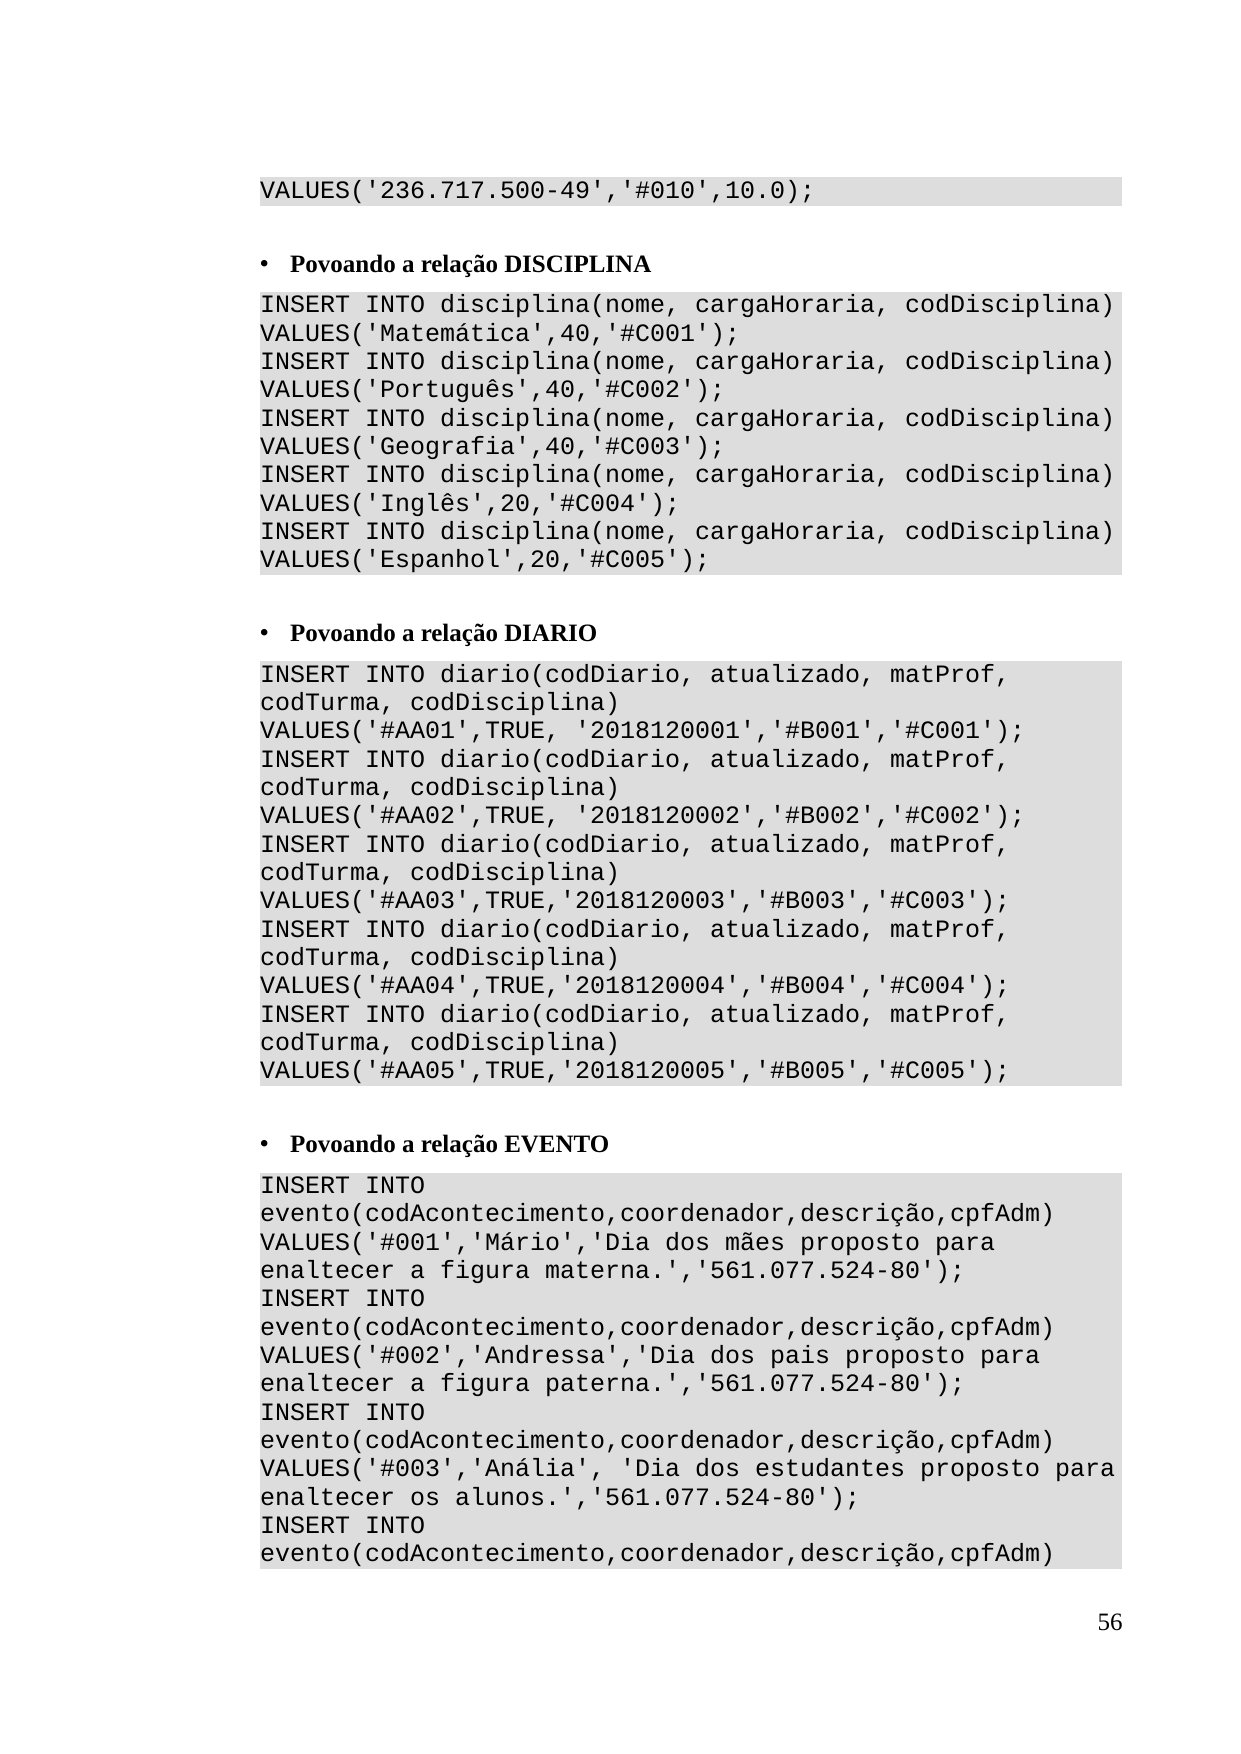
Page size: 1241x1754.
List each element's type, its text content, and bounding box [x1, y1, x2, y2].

text VALUES('Matemática',40,'#C001'); [260, 320, 1122, 348]
text VALUES('Português',40,'#C002'); [260, 377, 1122, 405]
text VALUES('#001','Mário','Dia dos mães proposto para enaltecer a figura materna.','561.077.524-80'); [260, 1229, 1122, 1286]
text INSERT INTO diario(codDiario, atualizado, matProf, codTurma, codDisciplina) [260, 661, 1122, 718]
list Povoando a relação DIARIO [260, 618, 1122, 647]
text INSERT INTO disciplina(nome, cargaHoraria, codDisciplina) [260, 348, 1122, 377]
text VALUES('#002','Andressa','Dia dos pais proposto para enaltecer a figura paterna.','561.077.524-80'); [260, 1343, 1122, 1399]
text VALUES('236.717.500-49','#010',10.0); [260, 177, 1122, 206]
text INSERT INTO evento(codAcontecimento,coordenador,descrição,cpfAdm) [260, 1173, 1122, 1229]
text INSERT INTO disciplina(nome, cargaHoraria, codDisciplina) [260, 518, 1122, 547]
text INSERT INTO evento(codAcontecimento,coordenador,descrição,cpfAdm) [260, 1513, 1122, 1569]
text INSERT INTO diario(codDiario, atualizado, matProf, codTurma, codDisciplina) [260, 831, 1122, 888]
text INSERT INTO disciplina(nome, cargaHoraria, codDisciplina) [260, 405, 1122, 433]
text VALUES('#AA05',TRUE,'2018120005','#B005','#C005'); [260, 1058, 1122, 1086]
text INSERT INTO disciplina(nome, cargaHoraria, codDisciplina) [260, 292, 1122, 320]
text INSERT INTO disciplina(nome, cargaHoraria, codDisciplina) [260, 462, 1122, 490]
text INSERT INTO diario(codDiario, atualizado, matProf, codTurma, codDisciplina) [260, 746, 1122, 803]
text VALUES('#003','Anália', 'Dia dos estudantes proposto para enaltecer os alunos.','561.077.524-80'); [260, 1456, 1122, 1513]
text INSERT INTO diario(codDiario, atualizado, matProf, codTurma, codDisciplina) [260, 916, 1122, 973]
text VALUES('#AA03',TRUE,'2018120003','#B003','#C003'); [260, 888, 1122, 916]
text INSERT INTO evento(codAcontecimento,coordenador,descrição,cpfAdm) [260, 1286, 1122, 1343]
text VALUES('#AA02',TRUE, '2018120002','#B002','#C002'); [260, 803, 1122, 831]
text INSERT INTO evento(codAcontecimento,coordenador,descrição,cpfAdm) [260, 1399, 1122, 1456]
list Povoando a relação EVENTO [260, 1129, 1122, 1158]
list Povoando a relação DISCIPLINA [260, 249, 1122, 277]
text VALUES('Inglês',20,'#C004'); [260, 490, 1122, 518]
text INSERT INTO diario(codDiario, atualizado, matProf, codTurma, codDisciplina) [260, 1001, 1122, 1058]
text VALUES('Geografia',40,'#C003'); [260, 433, 1122, 462]
text VALUES('#AA01',TRUE, '2018120001','#B001','#C001'); [260, 718, 1122, 746]
text VALUES('Espanhol',20,'#C005'); [260, 547, 1122, 575]
text VALUES('#AA04',TRUE,'2018120004','#B004','#C004'); [260, 973, 1122, 1001]
